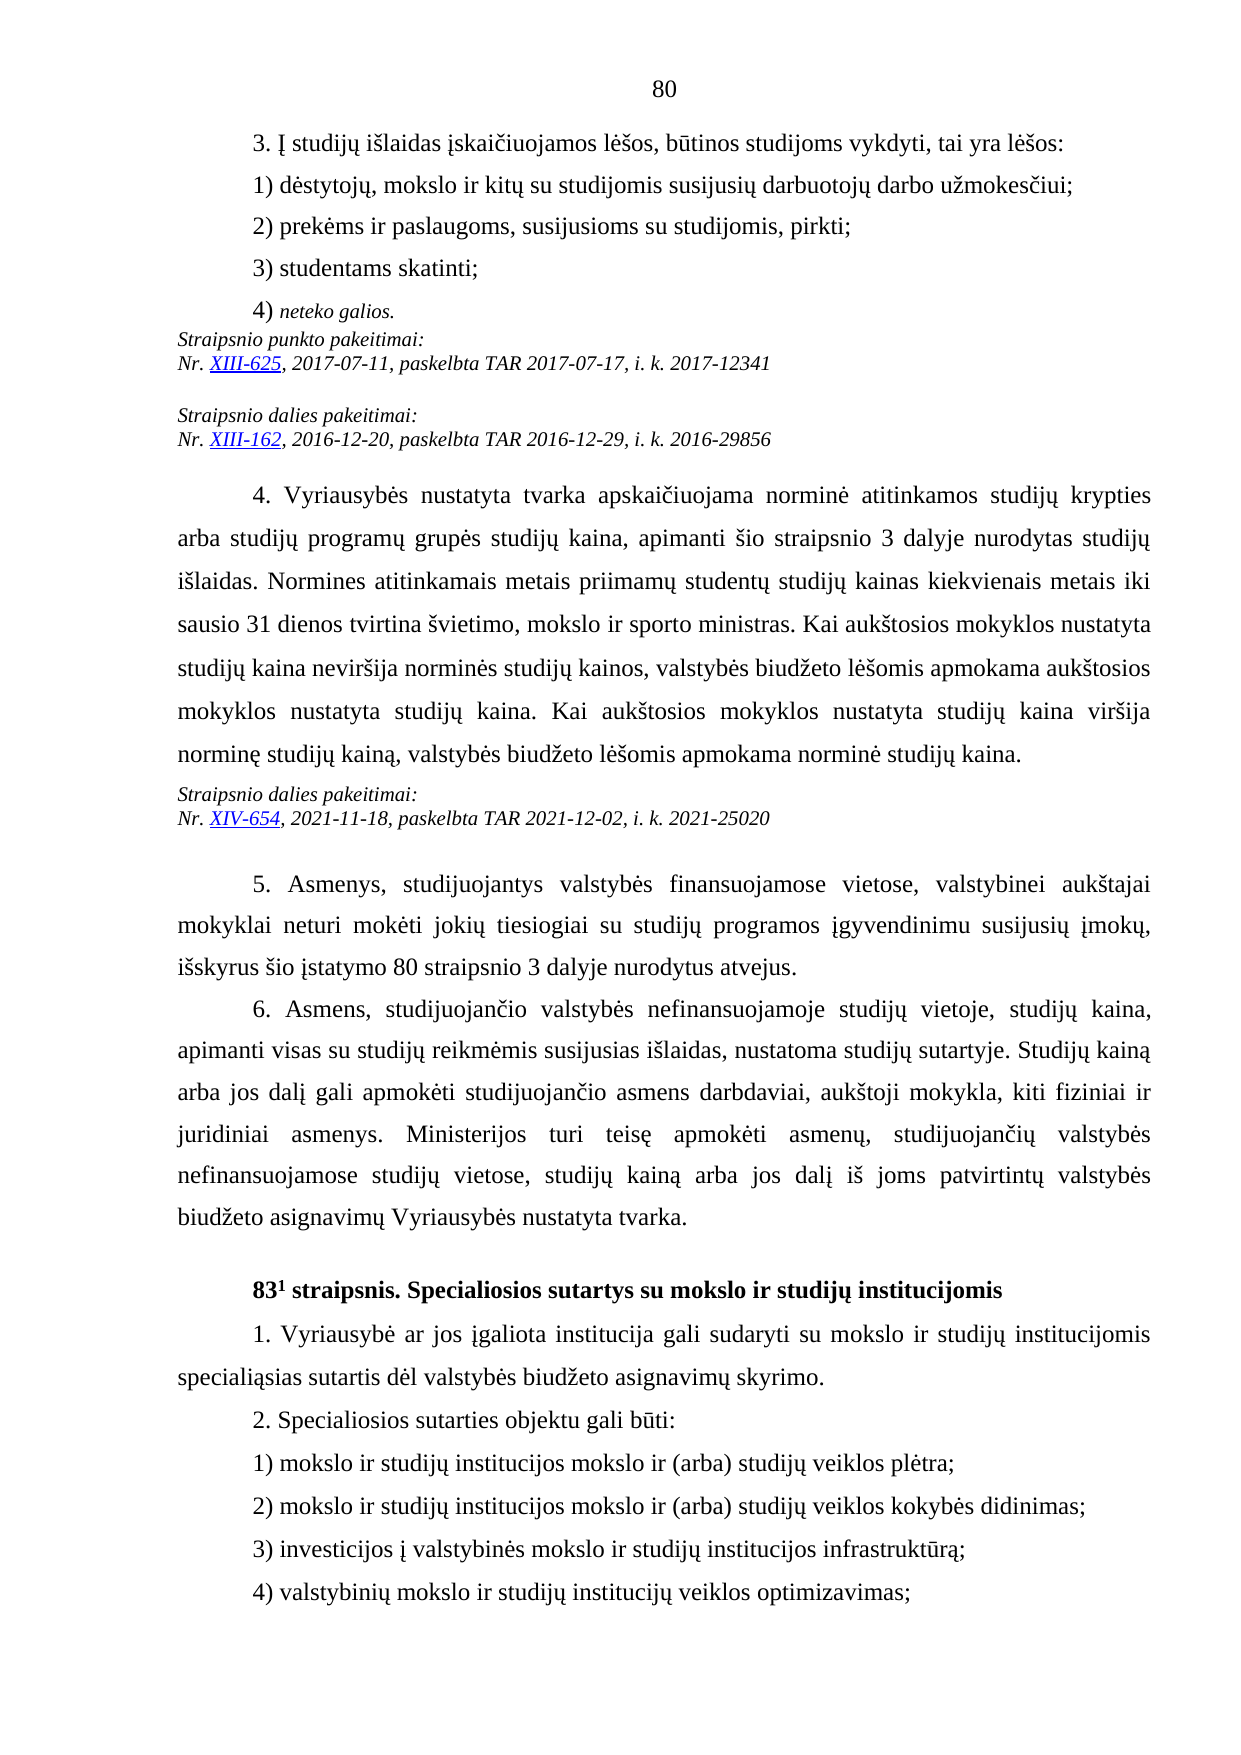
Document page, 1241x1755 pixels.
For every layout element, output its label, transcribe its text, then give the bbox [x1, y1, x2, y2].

text 2) mokslo ir studijų institucijos mokslo ir (arba) studijų veiklos kokybės didinimas; [177, 1491, 1152, 1520]
text 2) prekėms ir paslaugoms, susijusioms su studijomis, pirkti; [177, 201, 1152, 243]
text 6. Asmens, studijuojančio valstybės nefinansuojamoje studijų vietoje, studijų kaina, apimanti visas su studijų reikmėmis susijusias išlaidas, nustatoma studijų sutartyje. Studijų kainą arba jos dalį gali apmokėti studijuojančio asmens darbdaviai, aukštoji mokykla, kiti fiziniai ir juridiniai asmenys. Ministerijos turi teisę apmokėti asmenų, studijuojančių valstybės nefinansuojamose studijų vietose, studijų kainą arba jos dalį iš joms patvirtintų valstybės biudžeto asignavimų Vyriausybės nustatyta tvarka. [177, 984, 1152, 1234]
text 3) studentams skatinti; [177, 243, 1152, 285]
text Straipsnio dalies pakeitimai: [177, 403, 1152, 427]
text 5. Asmenys, studijuojantys valstybės finansuojamose vietose, valstybinei aukštajai mokyklai neturi mokėti jokių tiesiogiai su studijų programos įgyvendinimu susijusių įmokų, išskyrus šio įstatymo 80 straipsnio 3 dalyje nurodytus atvejus. [177, 859, 1152, 984]
text 3) investicijos į valstybinės mokslo ir studijų institucijos infrastruktūrą; [177, 1534, 1152, 1563]
text Straipsnio dalies pakeitimai: [177, 782, 1152, 806]
text 4) valstybinių mokslo ir studijų institucijų veiklos optimizavimas; [177, 1577, 1152, 1606]
text Nr. XIII-625, 2017-07-11, paskelbta TAR 2017-07-17, i. k. 2017-12341 [177, 351, 1152, 374]
text 4) neteko galios. [177, 285, 1152, 326]
text Straipsnio punkto pakeitimai: [177, 326, 1152, 351]
text 4. Vyriausybės nustatyta tvarka apskaičiuojama norminė atitinkamos studijų krypties arba studijų programų grupės studijų kaina, apimanti šio straipsnio 3 dalyje nurodytas studijų išlaidas. Normines atitinkamais metais priimamų studentų studijų kainas kiekvienais metais iki sausio 31 dienos tvirtina švietimo, mokslo ir sporto ministras. Kai aukštosios mokyklos nustatyta studijų kaina neviršija norminės studijų kainos, valstybės biudžeto lėšomis apmokama aukštosios mokyklos nustatyta studijų kaina. Kai aukštosios mokyklos nustatyta studijų kaina viršija norminę studijų kainą, valstybės biudžeto lėšomis apmokama norminė studijų kaina. [177, 480, 1152, 768]
text 1. Vyriausybė ar jos įgaliota institucija gali sudaryti su mokslo ir studijų institucijomis specialiąsias sutartis dėl valstybės biudžeto asignavimų skyrimo. [177, 1319, 1152, 1391]
text Nr. XIV-654, 2021-11-18, paskelbta TAR 2021-12-02, i. k. 2021-25020 [177, 806, 1152, 830]
text 3. Į studijų išlaidas įskaičiuojamos lėšos, būtinos studijoms vykdyti, tai yra lėšos: [177, 118, 1152, 160]
text 831 straipsnis. Specialiosios sutartys su mokslo ir studijų institucijomis [177, 1276, 1152, 1304]
text 2. Specialiosios sutarties objektu gali būti: [177, 1405, 1152, 1434]
text 1) dėstytojų, mokslo ir kitų su studijomis susijusių darbuotojų darbo užmokesčiui; [177, 160, 1152, 201]
text 1) mokslo ir studijų institucijos mokslo ir (arba) studijų veiklos plėtra; [177, 1448, 1152, 1477]
text Nr. XIII-162, 2016-12-20, paskelbta TAR 2016-12-29, i. k. 2016-29856 [177, 427, 1152, 451]
